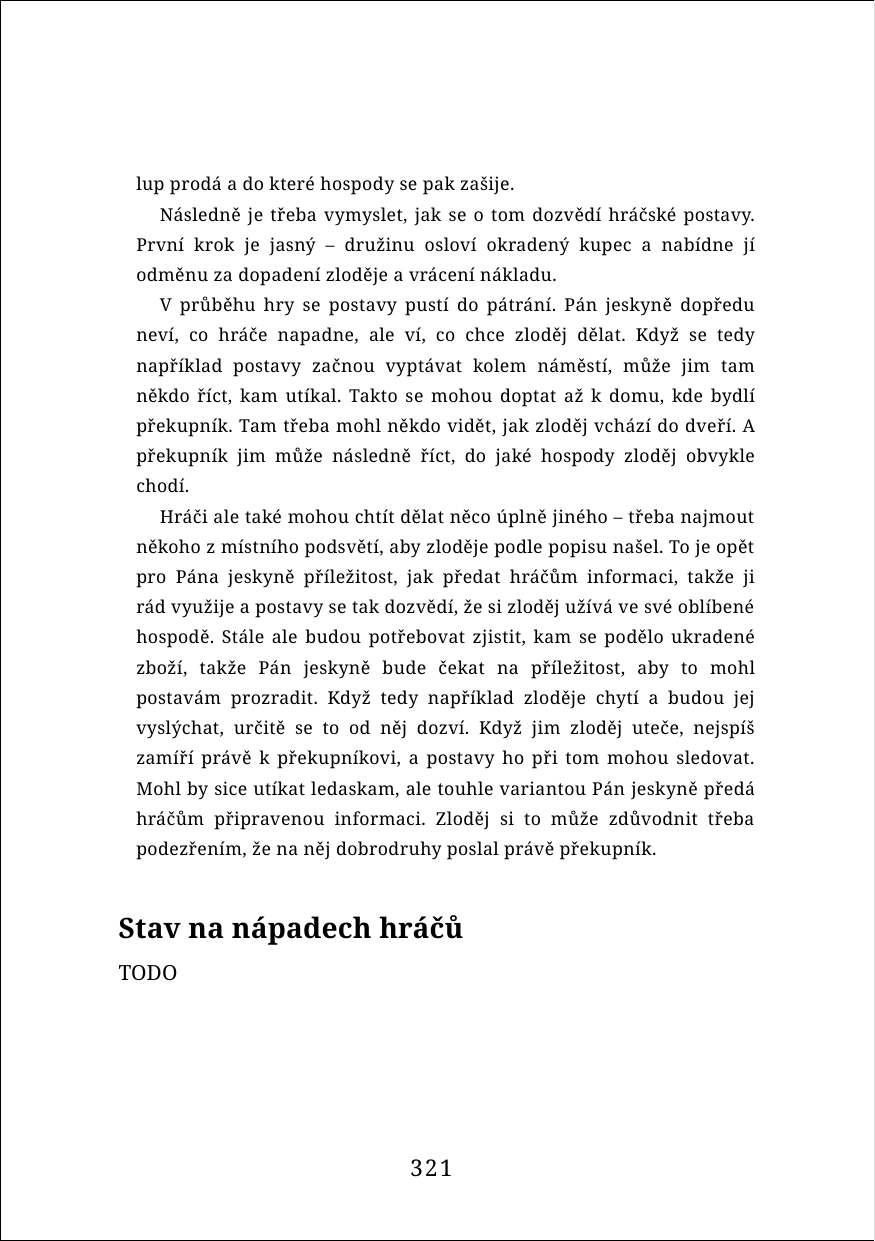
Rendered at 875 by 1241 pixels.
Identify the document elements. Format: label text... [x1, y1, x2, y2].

subtitle Stav na nápadech hráčů [118, 908, 756, 946]
text lup prodá a do které hospody se pak zašije. Následně je třeba vymyslet, jak se o tom dozvědí hráčské postavy. První krok je jasný – družinu osloví okradený kupec a nabídne jí odměnu za dopadení zloděje a vrácení nákladu. V průběhu hry se postavy pustí do pátrání. Pán jeskyně dopředu neví, co hráče napadne, ale ví, co chce zloděj dělat. Když se tedy například postavy začnou vyptávat kolem náměstí, může jim tam někdo říct, kam utíkal. Takto se mohou doptat až k domu, kde bydlí překupník. Tam třeba mohl někdo vidět, jak zloděj vchází do dveří. A překupník jim může následně říct, do jaké hospody zloděj obvykle chodí. Hráči ale také mohou chtít dělat něco úplně jiného – třeba najmout někoho z místního podsvětí, aby zloděje podle popisu našel. To je opět pro Pána jeskyně příležitost, jak předat hráčům informaci, takže ji rád využije a postavy se tak dozvědí, že si zloděj užívá ve své oblíbené hospodě. Stále ale budou potřebovat zjistit, kam se podělo ukradené zboží, takže Pán jeskyně bude čekat na příležitost, aby to mohl postavám prozradit. Když tedy například zloděje chytí a budou jej vyslýchat, určitě se to od něj dozví. Když jim zloděj uteče, nejspíš zamíří právě k překupníkovi, a postavy ho při tom mohou sledovat. Mohl by sice utíkat ledaskam, ale touhle variantou Pán jeskyně předá hráčům připravenou informaci. Zloděj si to může zdůvodnit třeba podezřením, že na něj dobrodruhy poslal právě překupník. [136, 172, 756, 861]
text TODO [118, 958, 756, 986]
